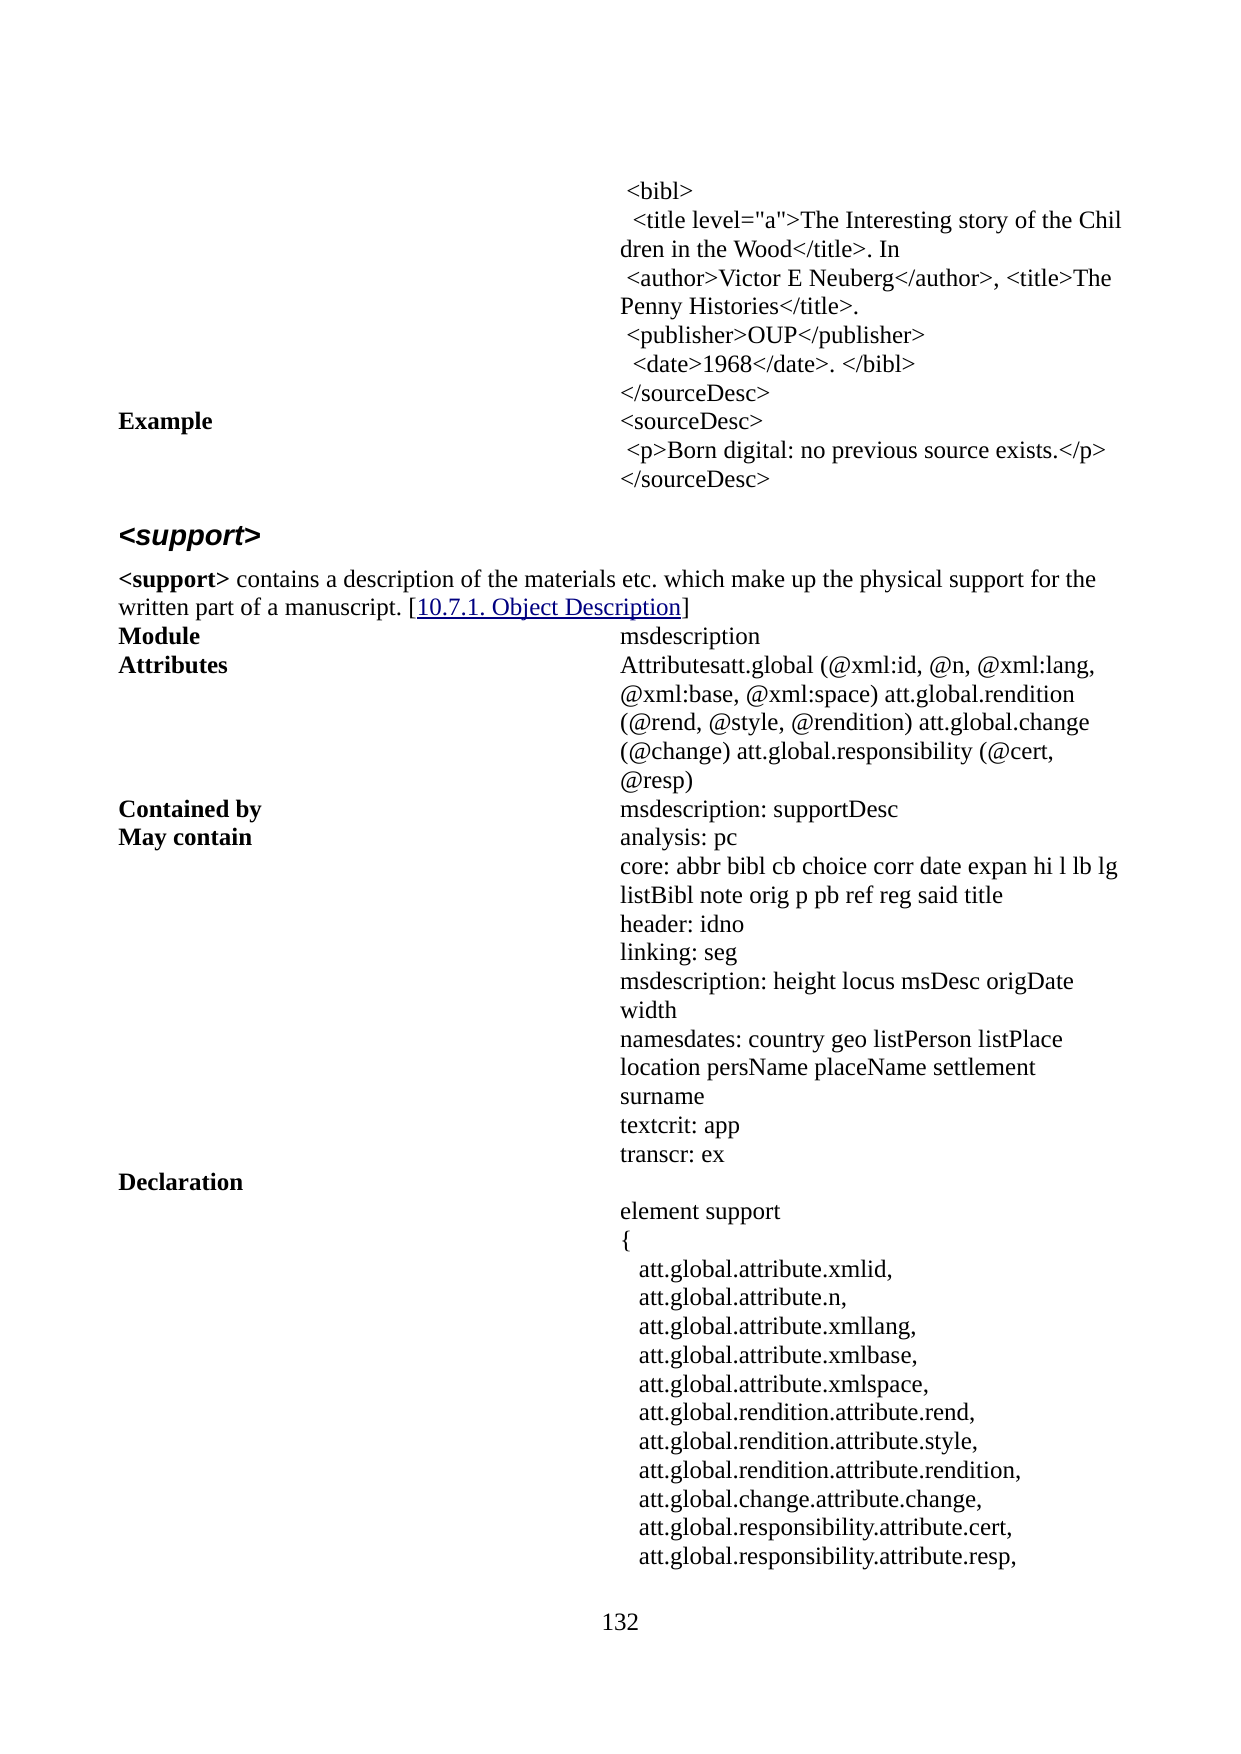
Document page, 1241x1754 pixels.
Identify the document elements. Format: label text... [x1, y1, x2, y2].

table_cell Contained by [118, 794, 620, 822]
table_cell Example [118, 406, 620, 493]
table_cell Attributes [118, 650, 620, 794]
subtitle <support> [118, 518, 1122, 551]
table_cell msdescription [620, 621, 1122, 650]
table_header <support> contains a description of the materials etc. which make up the physical support for the written part of a manuscript. [10.7.1. Object Description] [118, 564, 1122, 621]
table_cell Attributesatt.global (@xml:id, @n, @xml:lang, @xml:base, @xml:space) att.global.rendition (@rend, @style, @rendition) att.global.change (@change) att.global.responsibility (@cert, @resp) [620, 650, 1122, 794]
table_cell element support { att.global.attribute.xmlid, att.global.attribute.n, att.global.attribute.xmllang, att.global.attribute.xmlbase, att.global.attribute.xmlspace, att.global.rendition.attribute.rend, att.global.rendition.attribute.style, att.global.rendition.attribute.rendition, att.global.change.attribute.change, att.global.responsibility.attribute.cert, att.global.responsibility.attribute.resp, [620, 1168, 1122, 1570]
table_cell <sourceDesc> <p>Born digital: no previous source exists.</p> </sourceDesc> [620, 406, 1122, 493]
table_cell msdescription: supportDesc [620, 794, 1122, 822]
table_cell [118, 176, 620, 406]
table_cell Module [118, 621, 620, 650]
table_cell May contain [118, 823, 620, 1167]
table_cell Declaration [118, 1168, 620, 1570]
table_cell <bibl> <title level="a">The Interesting story of the Children in the Wood</title>. In <author>Victor E Neuberg</author>, <title>The Penny Histories</title>. <publisher>OUP</publisher> <date>1968</date>. </bibl> </sourceDesc> [620, 176, 1122, 406]
table_cell analysis: pc core: abbr bibl cb choice corr date expan hi l lb lg listBibl note orig p pb ref reg said title header: idno linking: seg msdescription: height locus msDesc origDate width namesdates: country geo listPerson listPlace location persName placeName settlement surname textcrit: app transcr: ex [620, 823, 1122, 1167]
